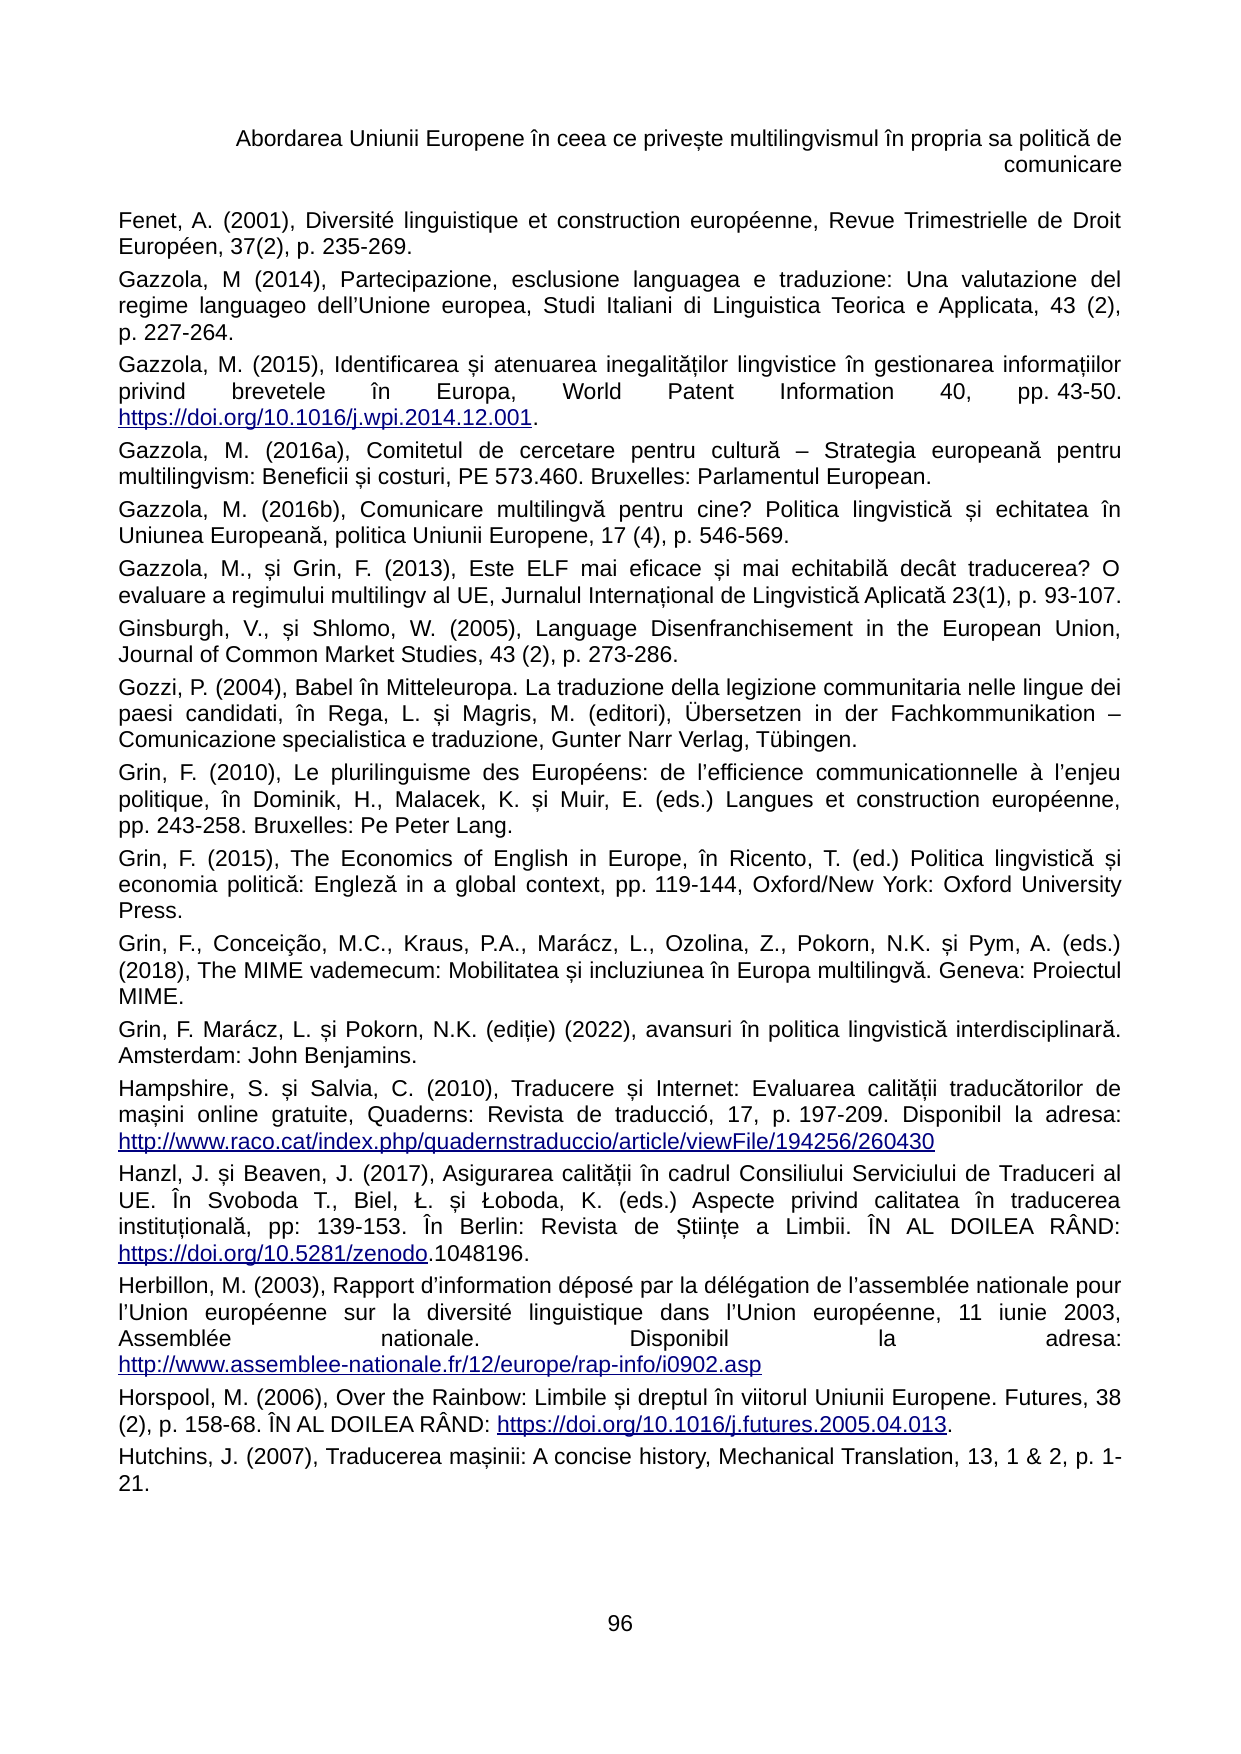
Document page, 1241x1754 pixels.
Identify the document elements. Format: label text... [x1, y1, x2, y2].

text Gazzola, M. (2015), Identificarea și atenuarea inegalităților lingvistice în gestionarea informațiilor privind brevetele în Europa, World Patent Information 40, pp. 43-50. https://doi.org/10.1016/j.wpi.2014.12.001. [118, 351, 1122, 431]
text Ginsburgh, V., și Shlomo, W. (2005), Language Disenfranchisement in the European Union, Journal of Common Market Studies, 43 (2), p. 273-286. [118, 614, 1122, 667]
text Grin, F. (2015), The Economics of English in Europe, în Ricento, T. (ed.) Politica lingvistică și economia politică: Engleză in a global context, pp. 119-144, Oxford/New York: Oxford University Press. [118, 845, 1122, 924]
text Gazzola, M (2014), Partecipazione, esclusione languagea e traduzione: Una valutazione del regime languageo dell’Unione europea, Studi Italiani di Linguistica Teorica e Applicata, 43 (2), p. 227-264. [118, 266, 1122, 345]
text Gazzola, M. (2016b), Comunicare multilingvă pentru cine? Politica lingvistică și echitatea în Uniunea Europeană, politica Uniunii Europene, 17 (4), p. 546-569. [118, 496, 1122, 549]
text Fenet, A. (2001), Diversité linguistique et construction européenne, Revue Trimestrielle de Droit Européen, 37(2), p. 235-269. [118, 207, 1122, 259]
text Gazzola, M. (2016a), Comitetul de cercetare pentru cultură – Strategia europeană pentru multilingvism: Beneficii și costuri, PE 573.460. Bruxelles: Parlamentul European. [118, 437, 1122, 490]
text Horspool, M. (2006), Over the Rainbow: Limbile și dreptul în viitorul Uniunii Europene. Futures, 38 (2), p. 158-68. ÎN AL DOILEA RÂND: https://doi.org/10.1016/j.futures.2005.04.013. [118, 1384, 1122, 1437]
text Grin, F., Conceição, M.C., Kraus, P.A., Marácz, L., Ozolina, Z., Pokorn, N.K. și Pym, A. (eds.) (2018), The MIME vademecum: Mobilitatea și incluziunea în Europa multilingvă. Geneva: Proiectul MIME. [118, 930, 1122, 1009]
text Herbillon, M. (2003), Rapport d’information déposé par la délégation de l’assemblée nationale pour l’Union européenne sur la diversité linguistique dans l’Union européenne, 11 iunie 2003, Assemblée nationale. Disponibil la adresa: http://www.assemblee-nationale.fr/12/europe/rap-info/i0902.asp [118, 1272, 1122, 1378]
text Gazzola, M., și Grin, F. (2013), Este ELF mai eficace și mai echitabilă decât traducerea? O evaluare a regimului multilingv al UE, Jurnalul Internațional de Lingvistică Aplicată 23(1), p. 93-107. [118, 555, 1122, 608]
text Hutchins, J. (2007), Traducerea mașinii: A concise history, Mechanical Translation, 13, 1 & 2, p. 1-21. [118, 1443, 1122, 1496]
text Gozzi, P. (2004), Babel în Mitteleuropa. La traduzione della legizione communitaria nelle lingue dei paesi candidati, în Rega, L. și Magris, M. (editori), Übersetzen in der Fachkommunikation – Comunicazione specialistica e traduzione, Gunter Narr Verlag, Tübingen. [118, 674, 1122, 753]
text Hanzl, J. și Beaven, J. (2017), Asigurarea calității în cadrul Consiliului Serviciului de Traduceri al UE. În Svoboda T., Biel, Ł. și Łoboda, K. (eds.) Aspecte privind calitatea în traducerea instituțională, pp: 139-153. În Berlin: Revista de Științe a Limbii. ÎN AL DOILEA RÂND: https://doi.org/10.5281/zenodo.1048196. [118, 1160, 1122, 1266]
text Grin, F. (2010), Le plurilinguisme des Européens: de l’efficience communicationnelle à l’enjeu politique, în Dominik, H., Malacek, K. și Muir, E. (eds.) Langues et construction européenne, pp. 243-258. Bruxelles: Pe Peter Lang. [118, 759, 1122, 838]
text Grin, F. Marácz, L. și Pokorn, N.K. (ediție) (2022), avansuri în politica lingvistică interdisciplinară. Amsterdam: John Benjamins. [118, 1016, 1122, 1068]
text Hampshire, S. și Salvia, C. (2010), Traducere și Internet: Evaluarea calității traducătorilor de mașini online gratuite, Quaderns: Revista de traducció, 17, p. 197-209. Disponibil la adresa: http://www.raco.cat/index.php/quadernstraduccio/article/viewFile/194256/260430 [118, 1075, 1122, 1154]
